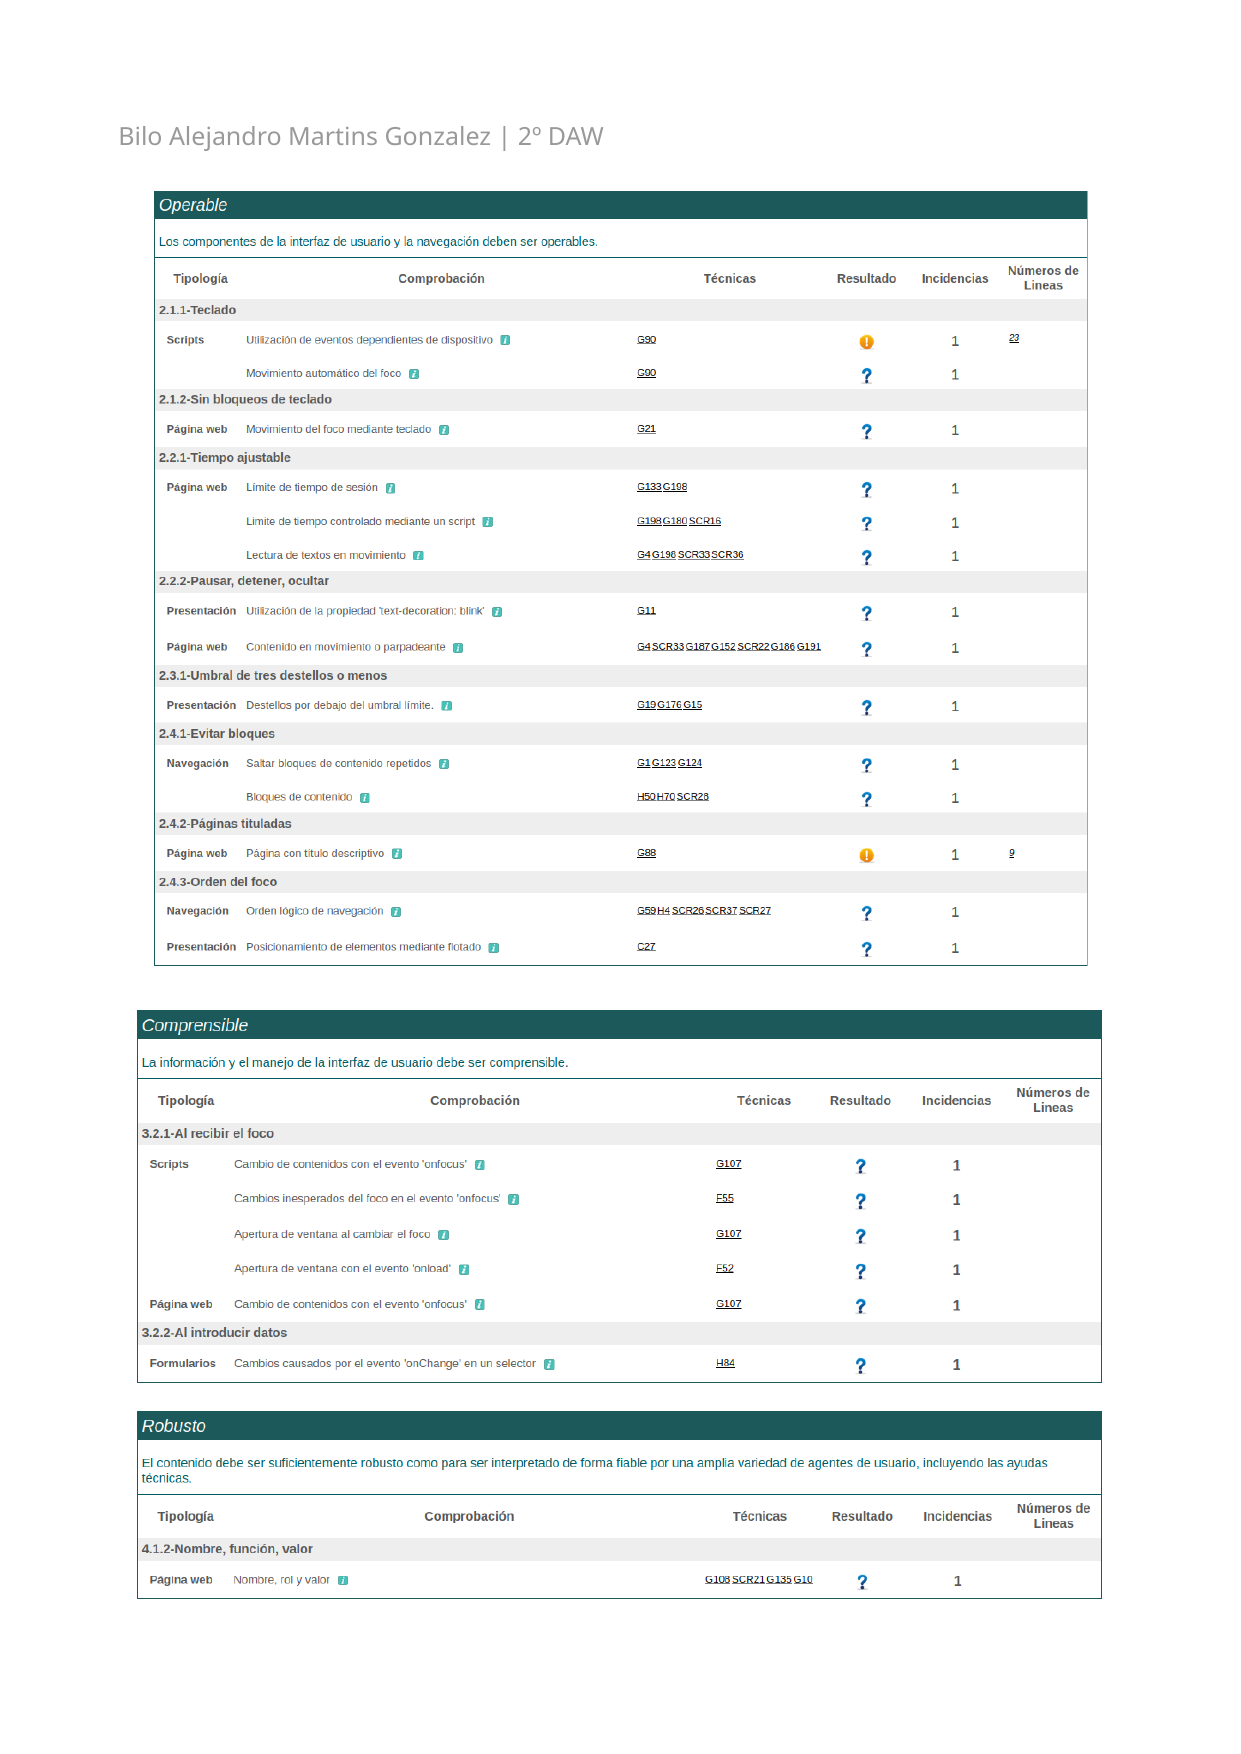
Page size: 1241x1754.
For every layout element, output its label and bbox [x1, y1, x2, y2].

picture [118, 999, 1123, 1615]
picture [118, 181, 1123, 987]
